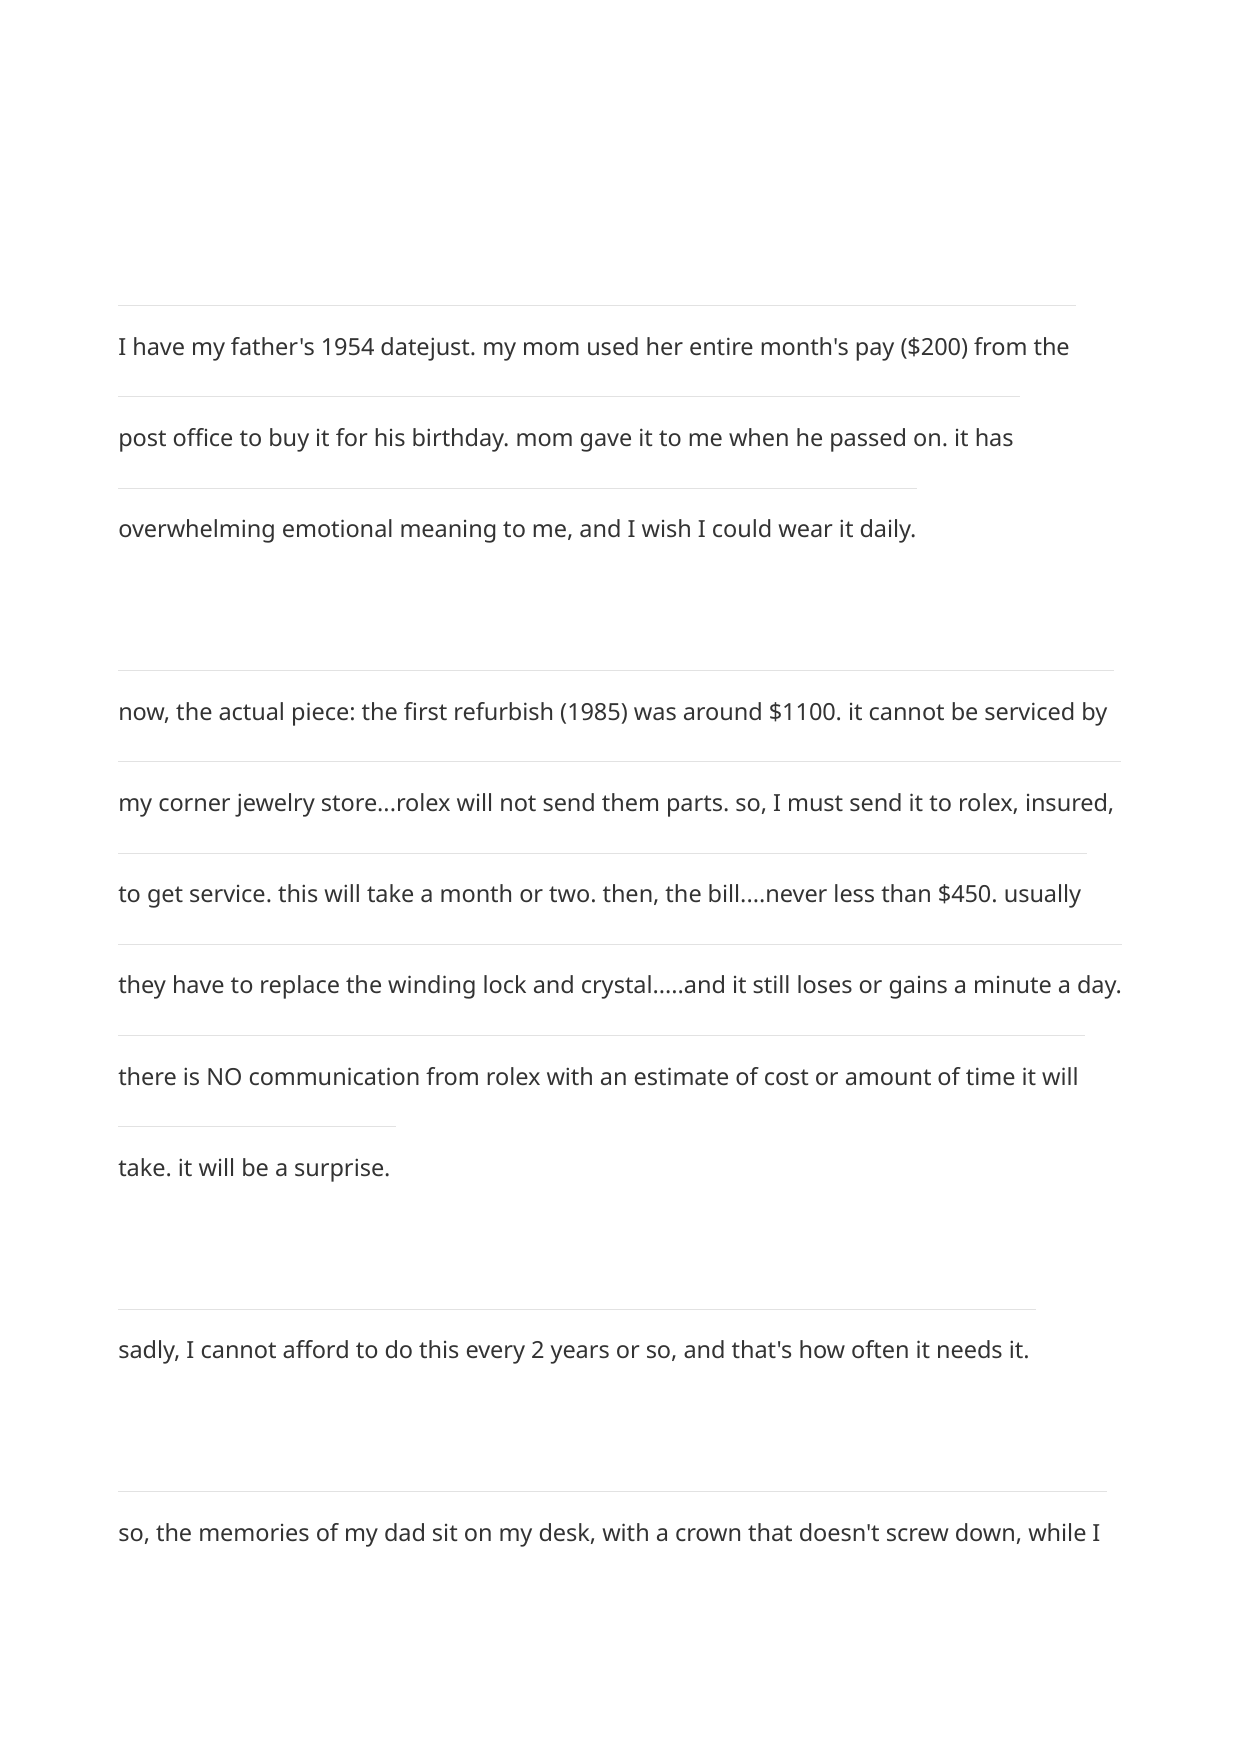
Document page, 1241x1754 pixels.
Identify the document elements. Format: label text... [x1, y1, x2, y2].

text I have my father's 1954 datejust. my mom used her entire month's pay ($200) from the post office to buy it for his birthday. mom gave it to me when he passed on. it has overwhelming emotional meaning to me, and I wish I could wear it daily. now, the actual piece: the first refurbish (1985) was around $1100. it cannot be serviced by my corner jewelry store...rolex will not send them parts. so, I must send it to rolex, insured, to get service. this will take a month or two. then, the bill....never less than $450. usually [118, 305, 1122, 944]
text they have to replace the winding lock and crystal.....and it still loses or gains a minute a day. there is NO communication from rolex with an estimate of cost or amount of time it will take. it will be a surprise. sadly, I cannot afford to do this every 2 years or so, and that's how often it needs it. so, the memories of my dad sit on my desk, with a crown that doesn't screw down, while I [118, 945, 1122, 1548]
